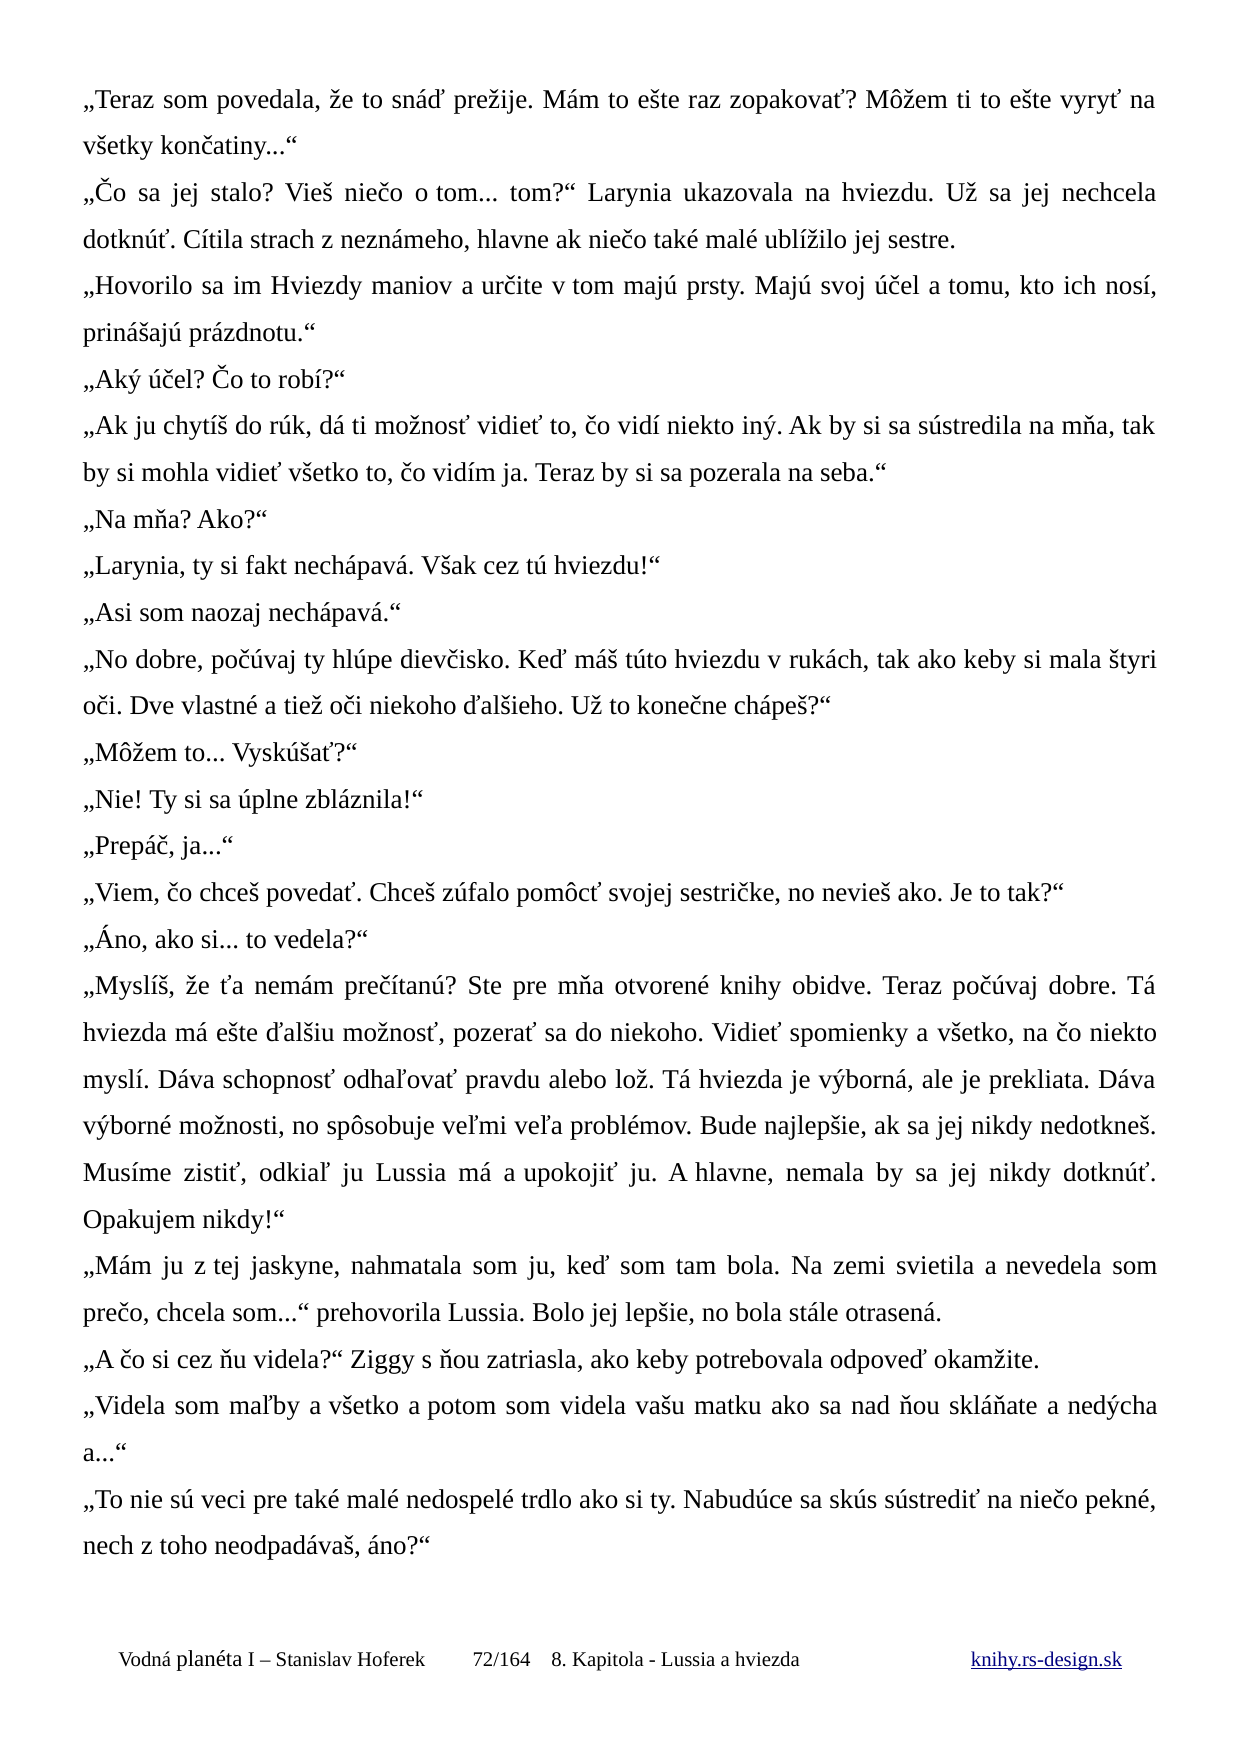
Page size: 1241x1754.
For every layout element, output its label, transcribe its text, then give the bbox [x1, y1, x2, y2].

text „Hovorilo sa im Hviezdy maniov a určite v tom majú prsty. Majú svoj účel a tomu, kto ich nosí, prinášajú prázdnotu.“ [83, 269, 1157, 347]
text „Teraz som povedala, že to snáď prežije. Mám to ešte raz zopakovať? Môžem ti to ešte vyryť na všetky končatiny...“ [83, 83, 1157, 161]
text „Aký účel? Čo to robí?“ [83, 363, 1157, 394]
text „Mám ju z tej jaskyne, nahmatala som ju, keď som tam bola. Na zemi svietila a nevedela som prečo, chcela som...“ prehovorila Lussia. Bolo jej lepšie, no bola stále otrasená. [83, 1249, 1157, 1327]
text „Prepáč, ja...“ [83, 829, 1157, 861]
text „Čo sa jej stalo? Vieš niečo o tom... tom?“ Larynia ukazovala na hviezdu. Už sa jej nechcela dotknúť. Cítila strach z neznámeho, hlavne ak niečo také malé ublížilo jej sestre. [83, 176, 1157, 254]
text „Viem, čo chceš povedať. Chceš zúfalo pomôcť svojej sestričke, no nevieš ako. Je to tak?“ [83, 876, 1157, 907]
text „A čo si cez ňu videla?“ Ziggy s ňou zatriasla, ako keby potrebovala odpoveď okamžite. [83, 1343, 1157, 1374]
text „Áno, ako si... to vedela?“ [83, 923, 1157, 954]
text „Na mňa? Ako?“ [83, 503, 1157, 534]
text „Myslíš, že ťa nemám prečítanú? Ste pre mňa otvorené knihy obidve. Teraz počúvaj dobre. Tá hviezda má ešte ďalšiu možnosť, pozerať sa do niekoho. Vidieť spomienky a všetko, na čo niekto myslí. Dáva schopnosť odhaľovať pravdu alebo lož. Tá hviezda je výborná, ale je prekliata. Dáva výborné možnosti, no spôsobuje veľmi veľa problémov. Bude najlepšie, ak sa jej nikdy nedotkneš. Musíme zistiť, odkiaľ ju Lussia má a upokojiť ju. A hlavne, nemala by sa jej nikdy dotknúť. Opakujem nikdy!“ [83, 969, 1157, 1234]
text „Ak ju chytíš do rúk, dá ti možnosť vidieť to, čo vidí niekto iný. Ak by si sa sústredila na mňa, tak by si mohla vidieť všetko to, čo vidím ja. Teraz by si sa pozerala na seba.“ [83, 409, 1157, 487]
text „Asi som naozaj nechápavá.“ [83, 596, 1157, 627]
text „Môžem to... Vyskúšať?“ [83, 736, 1157, 767]
text „No dobre, počúvaj ty hlúpe dievčisko. Keď máš túto hviezdu v rukách, tak ako keby si mala štyri oči. Dve vlastné a tiež oči niekoho ďalšieho. Už to konečne chápeš?“ [83, 643, 1157, 721]
text „Videla som maľby a všetko a potom som videla vašu matku ako sa nad ňou skláňate a nedýcha a...“ [83, 1389, 1157, 1467]
text „Larynia, ty si fakt nechápavá. Však cez tú hviezdu!“ [83, 549, 1157, 581]
text „Nie! Ty si sa úplne zbláznila!“ [83, 783, 1157, 814]
text „To nie sú veci pre také malé nedospelé trdlo ako si ty. Nabudúce sa skús sústrediť na niečo pekné, nech z toho neodpadávaš, áno?“ [83, 1483, 1157, 1561]
